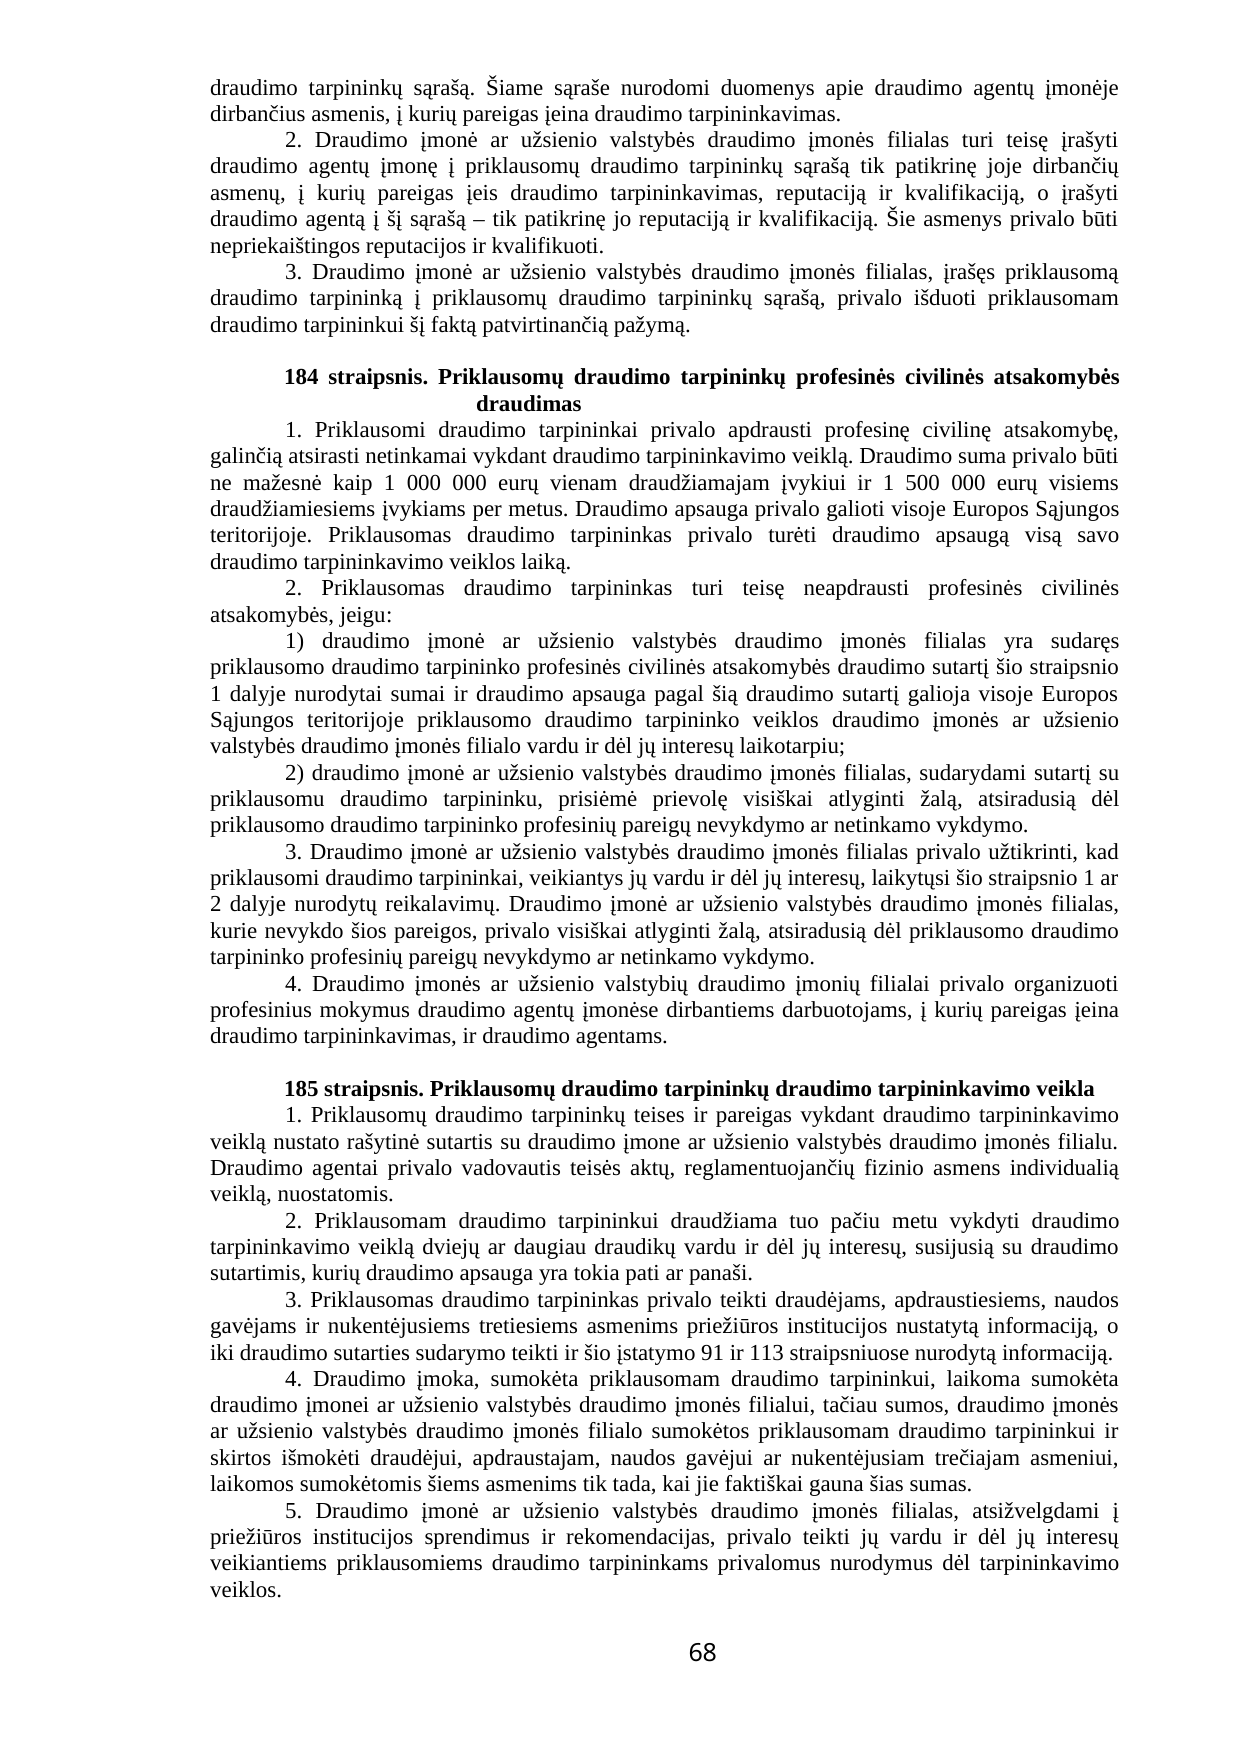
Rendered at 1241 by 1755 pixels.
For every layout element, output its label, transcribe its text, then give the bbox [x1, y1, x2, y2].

text 1. Priklausomų draudimo tarpininkų teises ir pareigas vykdant draudimo tarpininkavimo veiklą nustato rašytinė sutartis su draudimo įmone ar užsienio valstybės draudimo įmonės filialu. Draudimo agentai privalo vadovautis teisės aktų, reglamentuojančių fizinio asmens individualią veiklą, nuostatomis. [210, 1101, 1120, 1207]
text draudimo tarpininkų sąrašą. Šiame sąraše nurodomi duomenys apie draudimo agentų įmonėje dirbančius asmenis, į kurių pareigas įeina draudimo tarpininkavimas. [210, 73, 1120, 126]
text 5. Draudimo įmonė ar užsienio valstybės draudimo įmonės filialas, atsižvelgdami į priežiūros institucijos sprendimus ir rekomendacijas, privalo teikti jų vardu ir dėl jų interesų veikiantiems priklausomiems draudimo tarpininkams privalomus nurodymus dėl tarpininkavimo veiklos. [210, 1497, 1120, 1602]
text 184 straipsnis. Priklausomų draudimo tarpininkų profesinės civilinės atsakomybės draudimas [284, 363, 1120, 416]
text 4. Draudimo įmoka, sumokėta priklausomam draudimo tarpininkui, laikoma sumokėta draudimo įmonei ar užsienio valstybės draudimo įmonės filialui, tačiau sumos, draudimo įmonės ar užsienio valstybės draudimo įmonės filialo sumokėtos priklausomam draudimo tarpininkui ir skirtos išmokėti draudėjui, apdraustajam, naudos gavėjui ar nukentėjusiam trečiajam asmeniui, laikomos sumokėtomis šiems asmenims tik tada, kai jie faktiškai gauna šias sumas. [210, 1365, 1120, 1497]
text 2) draudimo įmonė ar užsienio valstybės draudimo įmonės filialas, sudarydami sutartį su priklausomu draudimo tarpininku, prisiėmė prievolę visiškai atlyginti žalą, atsiradusią dėl priklausomo draudimo tarpininko profesinių pareigų nevykdymo ar netinkamo vykdymo. [210, 759, 1120, 838]
text 3. Priklausomas draudimo tarpininkas privalo teikti draudėjams, apdraustiesiems, naudos gavėjams ir nukentėjusiems tretiesiems asmenims priežiūros institucijos nustatytą informaciją, o iki draudimo sutarties sudarymo teikti ir šio įstatymo 91 ir 113 straipsniuose nurodytą informaciją. [210, 1286, 1120, 1365]
text 4. Draudimo įmonės ar užsienio valstybių draudimo įmonių filialai privalo organizuoti profesinius mokymus draudimo agentų įmonėse dirbantiems darbuotojams, į kurių pareigas įeina draudimo tarpininkavimas, ir draudimo agentams. [210, 969, 1120, 1049]
text 2. Draudimo įmonė ar užsienio valstybės draudimo įmonės filialas turi teisę įrašyti draudimo agentų įmonę į priklausomų draudimo tarpininkų sąrašą tik patikrinę joje dirbančių asmenų, į kurių pareigas įeis draudimo tarpininkavimas, reputaciją ir kvalifikaciją, o įrašyti draudimo agentą į šį sąrašą – tik patikrinę jo reputaciją ir kvalifikaciją. Šie asmenys privalo būti nepriekaištingos reputacijos ir kvalifikuoti. [210, 126, 1120, 258]
text 1. Priklausomi draudimo tarpininkai privalo apdrausti profesinę civilinę atsakomybę, galinčią atsirasti netinkamai vykdant draudimo tarpininkavimo veiklą. Draudimo suma privalo būti ne mažesnė kaip 1 000 000 eurų vienam draudžiamajam įvykiui ir 1 500 000 eurų visiems draudžiamiesiems įvykiams per metus. Draudimo apsauga privalo galioti visoje Europos Sąjungos teritorijoje. Priklausomas draudimo tarpininkas privalo turėti draudimo apsaugą visą savo draudimo tarpininkavimo veiklos laiką. [210, 416, 1120, 574]
text 185 straipsnis. Priklausomų draudimo tarpininkų draudimo tarpininkavimo veikla [284, 1075, 1120, 1101]
text 2. Priklausomam draudimo tarpininkui draudžiama tuo pačiu metu vykdyti draudimo tarpininkavimo veiklą dviejų ar daugiau draudikų vardu ir dėl jų interesų, susijusią su draudimo sutartimis, kurių draudimo apsauga yra tokia pati ar panaši. [210, 1207, 1120, 1286]
text 1) draudimo įmonė ar užsienio valstybės draudimo įmonės filialas yra sudaręs priklausomo draudimo tarpininko profesinės civilinės atsakomybės draudimo sutartį šio straipsnio 1 dalyje nurodytai sumai ir draudimo apsauga pagal šią draudimo sutartį galioja visoje Europos Sąjungos teritorijoje priklausomo draudimo tarpininko veiklos draudimo įmonės ar užsienio valstybės draudimo įmonės filialo vardu ir dėl jų interesų laikotarpiu; [210, 627, 1120, 759]
text 3. Draudimo įmonė ar užsienio valstybės draudimo įmonės filialas privalo užtikrinti, kad priklausomi draudimo tarpininkai, veikiantys jų vardu ir dėl jų interesų, laikytųsi šio straipsnio 1 ar 2 dalyje nurodytų reikalavimų. Draudimo įmonė ar užsienio valstybės draudimo įmonės filialas, kurie nevykdo šios pareigos, privalo visiškai atlyginti žalą, atsiradusią dėl priklausomo draudimo tarpininko profesinių pareigų nevykdymo ar netinkamo vykdymo. [210, 838, 1120, 969]
text 3. Draudimo įmonė ar užsienio valstybės draudimo įmonės filialas, įrašęs priklausomą draudimo tarpininką į priklausomų draudimo tarpininkų sąrašą, privalo išduoti priklausomam draudimo tarpininkui šį faktą patvirtinančią pažymą. [210, 258, 1120, 337]
text 2. Priklausomas draudimo tarpininkas turi teisę neapdrausti profesinės civilinės atsakomybės, jeigu: [210, 574, 1120, 627]
